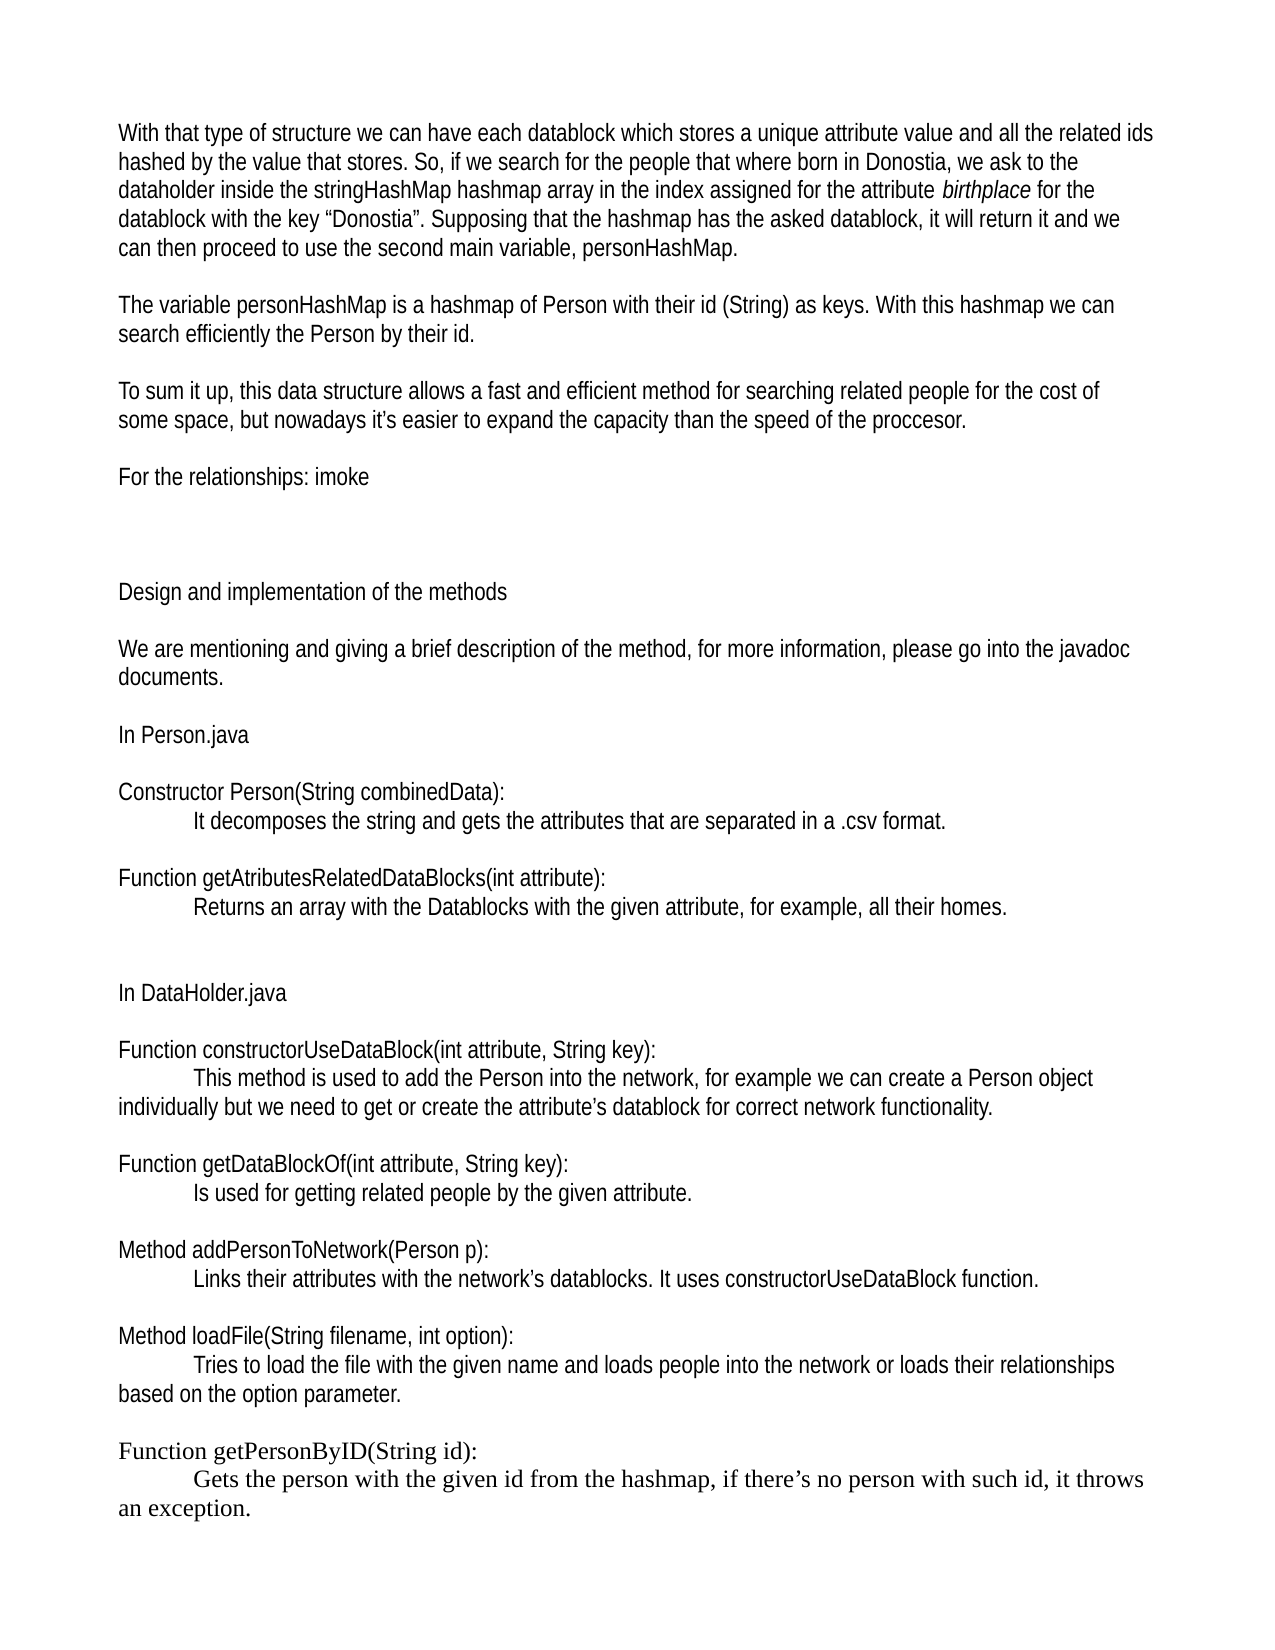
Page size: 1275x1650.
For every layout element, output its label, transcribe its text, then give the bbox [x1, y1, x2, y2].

text Tries to load the file with the given name and loads people into the network or loads their relationships based on the option parameter. [118, 1350, 1157, 1407]
text This method is used to add the Person into the network, for example we can create a Person object individually but we need to get or create the attribute’s datablock for correct network functionality. [118, 1063, 1157, 1121]
text For the relationships: imoke [118, 462, 1157, 491]
text Is used for getting related people by the given attribute. [118, 1178, 1157, 1207]
text Function getDataBlockOf(int attribute, String key): [118, 1149, 1157, 1178]
text In Person.java [118, 720, 1157, 748]
text Method loadFile(String filename, int option): [118, 1321, 1157, 1350]
text The variable personHashMap is a hashmap of Person with their id (String) as keys. With this hashmap we can search efficiently the Person by their id. [118, 290, 1157, 347]
text Method addPersonToNetwork(Person p): [118, 1235, 1157, 1264]
text Links their attributes with the network’s datablocks. It uses constructorUseDataBlock function. [118, 1264, 1157, 1293]
text Function getPersonByID(String id): [118, 1436, 1157, 1464]
text Function getAtributesRelatedDataBlocks(int attribute): [118, 863, 1157, 892]
text Returns an array with the Datablocks with the given attribute, for example, all their homes. [118, 892, 1157, 920]
text Design and implementation of the methods [118, 576, 1157, 605]
text Function constructorUseDataBlock(int attribute, String key): [118, 1035, 1157, 1063]
text In DataHolder.java [118, 977, 1157, 1006]
text It decomposes the string and gets the attributes that are separated in a .csv format. [118, 806, 1157, 834]
text With that type of structure we can have each datablock which stores a unique attribute value and all the related ids hashed by the value that stores. So, if we search for the people that where born in Donostia, we ask to the dataholder inside the stringHashMap hashmap array in the index assigned for the attribute birthplace for the datablock with the key “Donostia”. Supposing that the hashmap has the asked datablock, it will return it and we can then proceed to use the second main variable, personHashMap. [118, 118, 1157, 261]
text We are mentioning and giving a brief description of the method, for more information, please go into the javadoc documents. [118, 634, 1157, 691]
text Gets the person with the given id from the hashmap, if there’s no person with such id, it throws an exception. [118, 1464, 1157, 1522]
text To sum it up, this data structure allows a fast and efficient method for searching related people for the cost of some space, but nowadays it’s easier to expand the capacity than the speed of the proccesor. [118, 376, 1157, 433]
text Constructor Person(String combinedData): [118, 777, 1157, 806]
